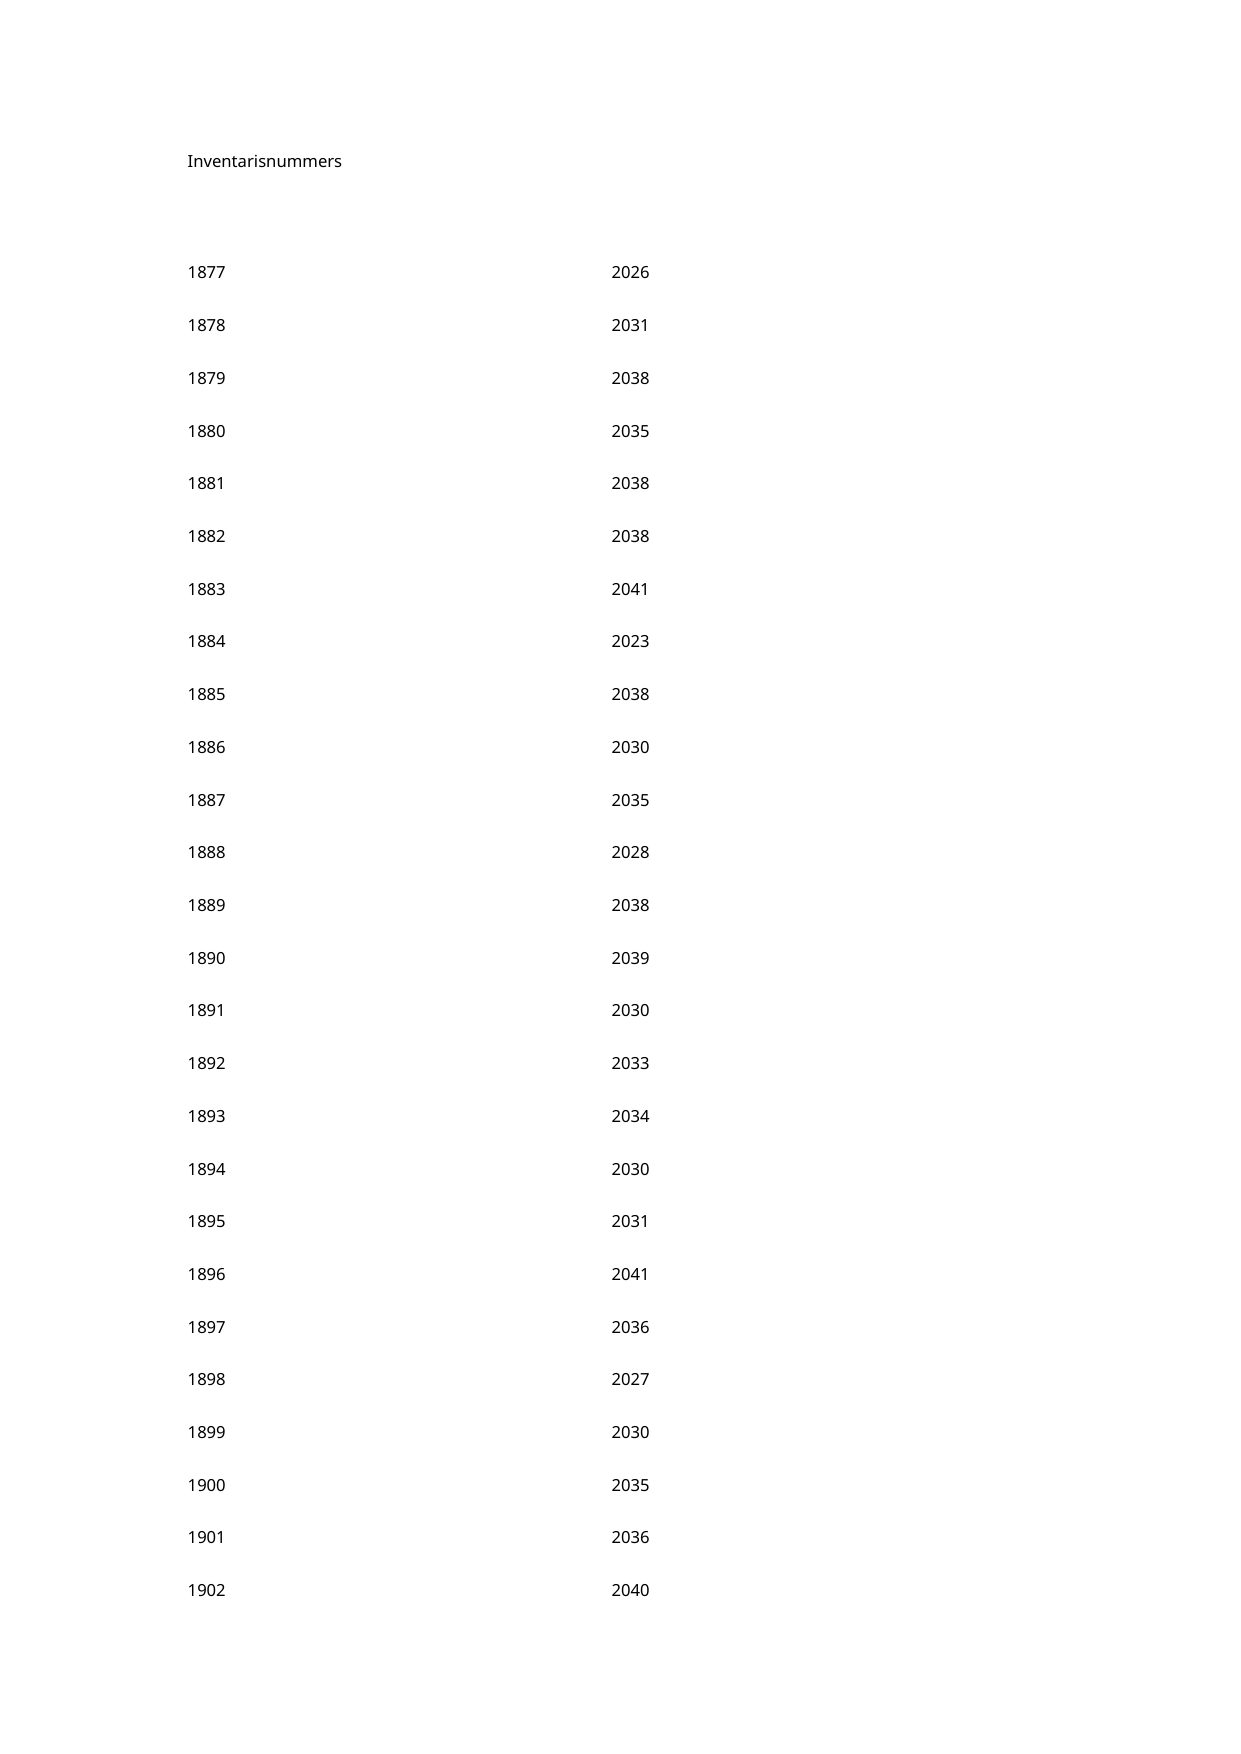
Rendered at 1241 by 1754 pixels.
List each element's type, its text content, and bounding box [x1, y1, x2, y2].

table_cell 2036 [611, 1315, 1053, 1368]
table_cell 1889 [188, 894, 611, 946]
table_cell 1890 [188, 946, 611, 999]
table_cell 2030 [611, 1421, 1053, 1473]
table_cell 2030 [611, 1157, 1053, 1210]
table_cell 1879 [188, 367, 611, 419]
table_cell 1892 [188, 1052, 611, 1104]
table_cell 2030 [611, 999, 1053, 1052]
table_cell 2041 [611, 1263, 1053, 1315]
table_cell 2034 [611, 1105, 1053, 1157]
table_cell 1896 [188, 1263, 611, 1315]
table_cell 1878 [188, 314, 611, 367]
table_cell 1884 [188, 630, 611, 683]
table_cell 1886 [188, 736, 611, 788]
table_cell 1880 [188, 419, 611, 472]
table_cell 1898 [188, 1368, 611, 1421]
table_cell 2030 [611, 736, 1053, 788]
table_cell 2035 [611, 419, 1053, 472]
table_cell 2038 [611, 894, 1053, 946]
table_cell 2039 [611, 946, 1053, 999]
table_cell [188, 209, 611, 261]
table_cell 2038 [611, 525, 1053, 577]
table_cell 2028 [611, 841, 1053, 894]
table_cell [611, 209, 1053, 261]
table_cell 2035 [611, 1474, 1053, 1526]
table_cell 1877 [188, 261, 611, 314]
table_header [611, 150, 1053, 208]
table_cell 1897 [188, 1315, 611, 1368]
table_cell 2041 [611, 578, 1053, 630]
table_cell 1900 [188, 1474, 611, 1526]
table_header Inventarisnummers [188, 150, 611, 208]
table_cell 2031 [611, 1210, 1053, 1263]
table_cell 1902 [188, 1579, 611, 1602]
table_cell 2036 [611, 1526, 1053, 1579]
table_cell 2023 [611, 630, 1053, 683]
table_cell 2040 [611, 1579, 1053, 1602]
table_cell 1881 [188, 472, 611, 525]
table_cell 2033 [611, 1052, 1053, 1104]
table_cell 1899 [188, 1421, 611, 1473]
table_cell 1883 [188, 578, 611, 630]
table_cell 1885 [188, 683, 611, 736]
table_cell 1887 [188, 788, 611, 841]
table_cell 2026 [611, 261, 1053, 314]
table_cell 1894 [188, 1157, 611, 1210]
table_cell 1891 [188, 999, 611, 1052]
table_cell 1882 [188, 525, 611, 577]
table_cell 2038 [611, 683, 1053, 736]
table_cell 1893 [188, 1105, 611, 1157]
table_cell 2038 [611, 472, 1053, 525]
table_cell 2038 [611, 367, 1053, 419]
table_cell 1895 [188, 1210, 611, 1263]
table_cell 1888 [188, 841, 611, 894]
table_cell 1901 [188, 1526, 611, 1579]
table_cell 2031 [611, 314, 1053, 367]
table_cell 2027 [611, 1368, 1053, 1421]
table_cell 2035 [611, 788, 1053, 841]
